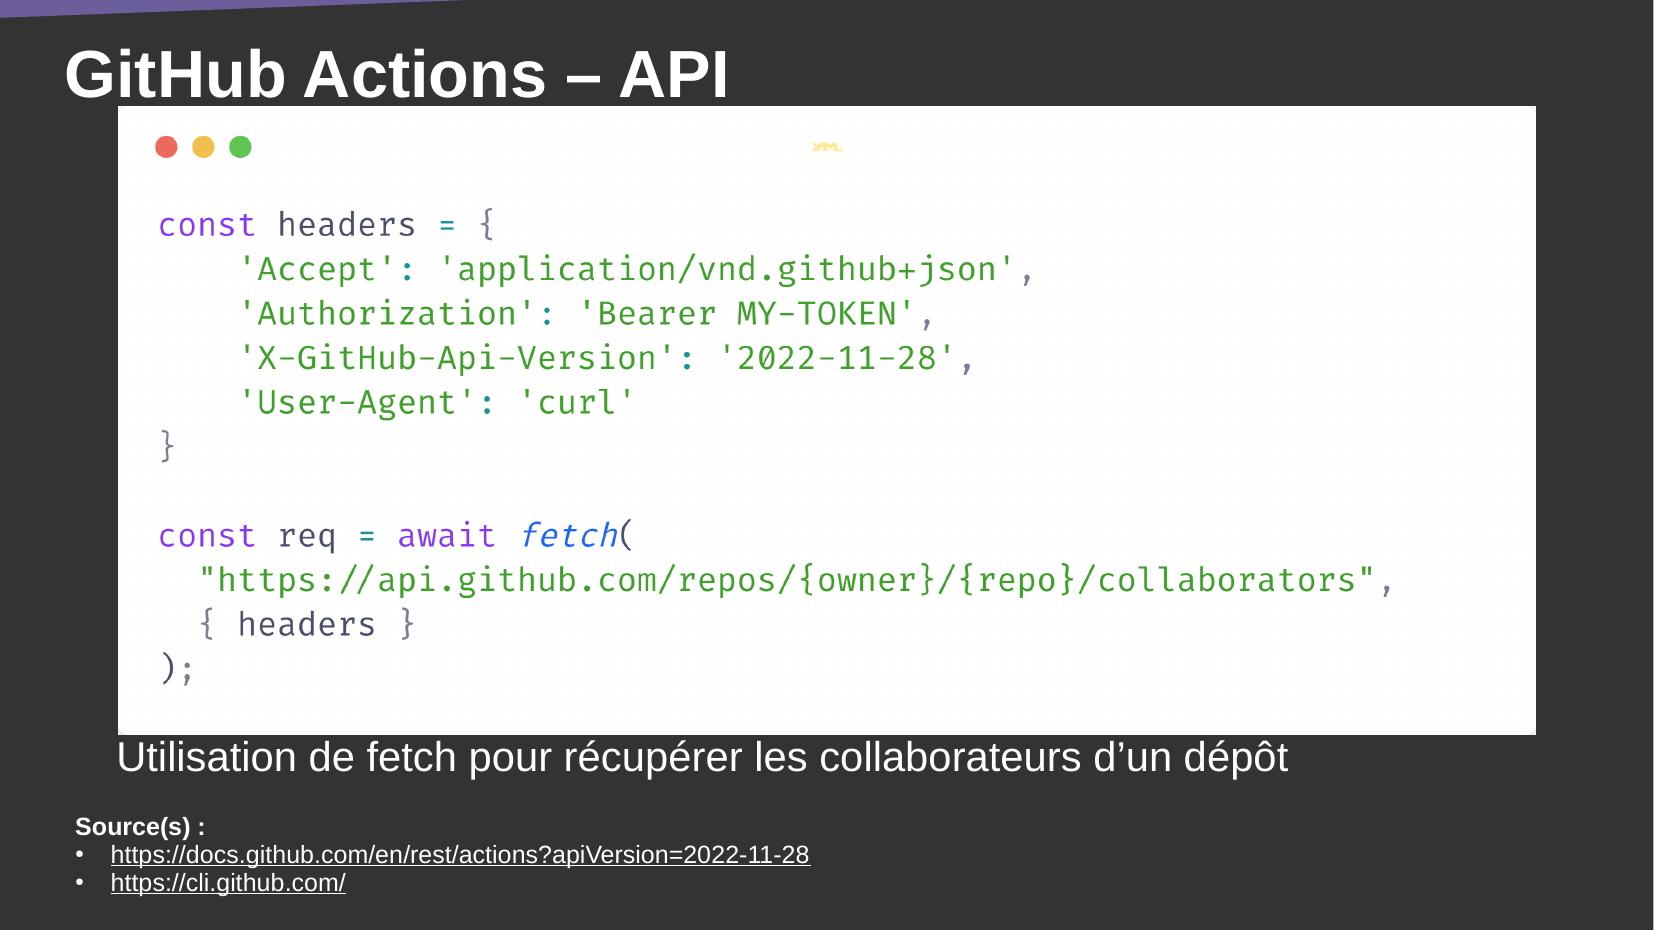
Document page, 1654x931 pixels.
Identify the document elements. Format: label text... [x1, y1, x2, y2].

text_box Source(s) : https://docs.github.com/en/rest/actions?apiVersion=2022-11-28 https://cli.github.com/ [60, 795, 1595, 905]
title GitHub Actions – API [64, 37, 1577, 119]
picture [118, 106, 1536, 736]
text_box Utilisation de fetch pour récupérer les collaborateurs d’un dépôt [101, 726, 1317, 798]
text_box [0, 0, 468, 18]
